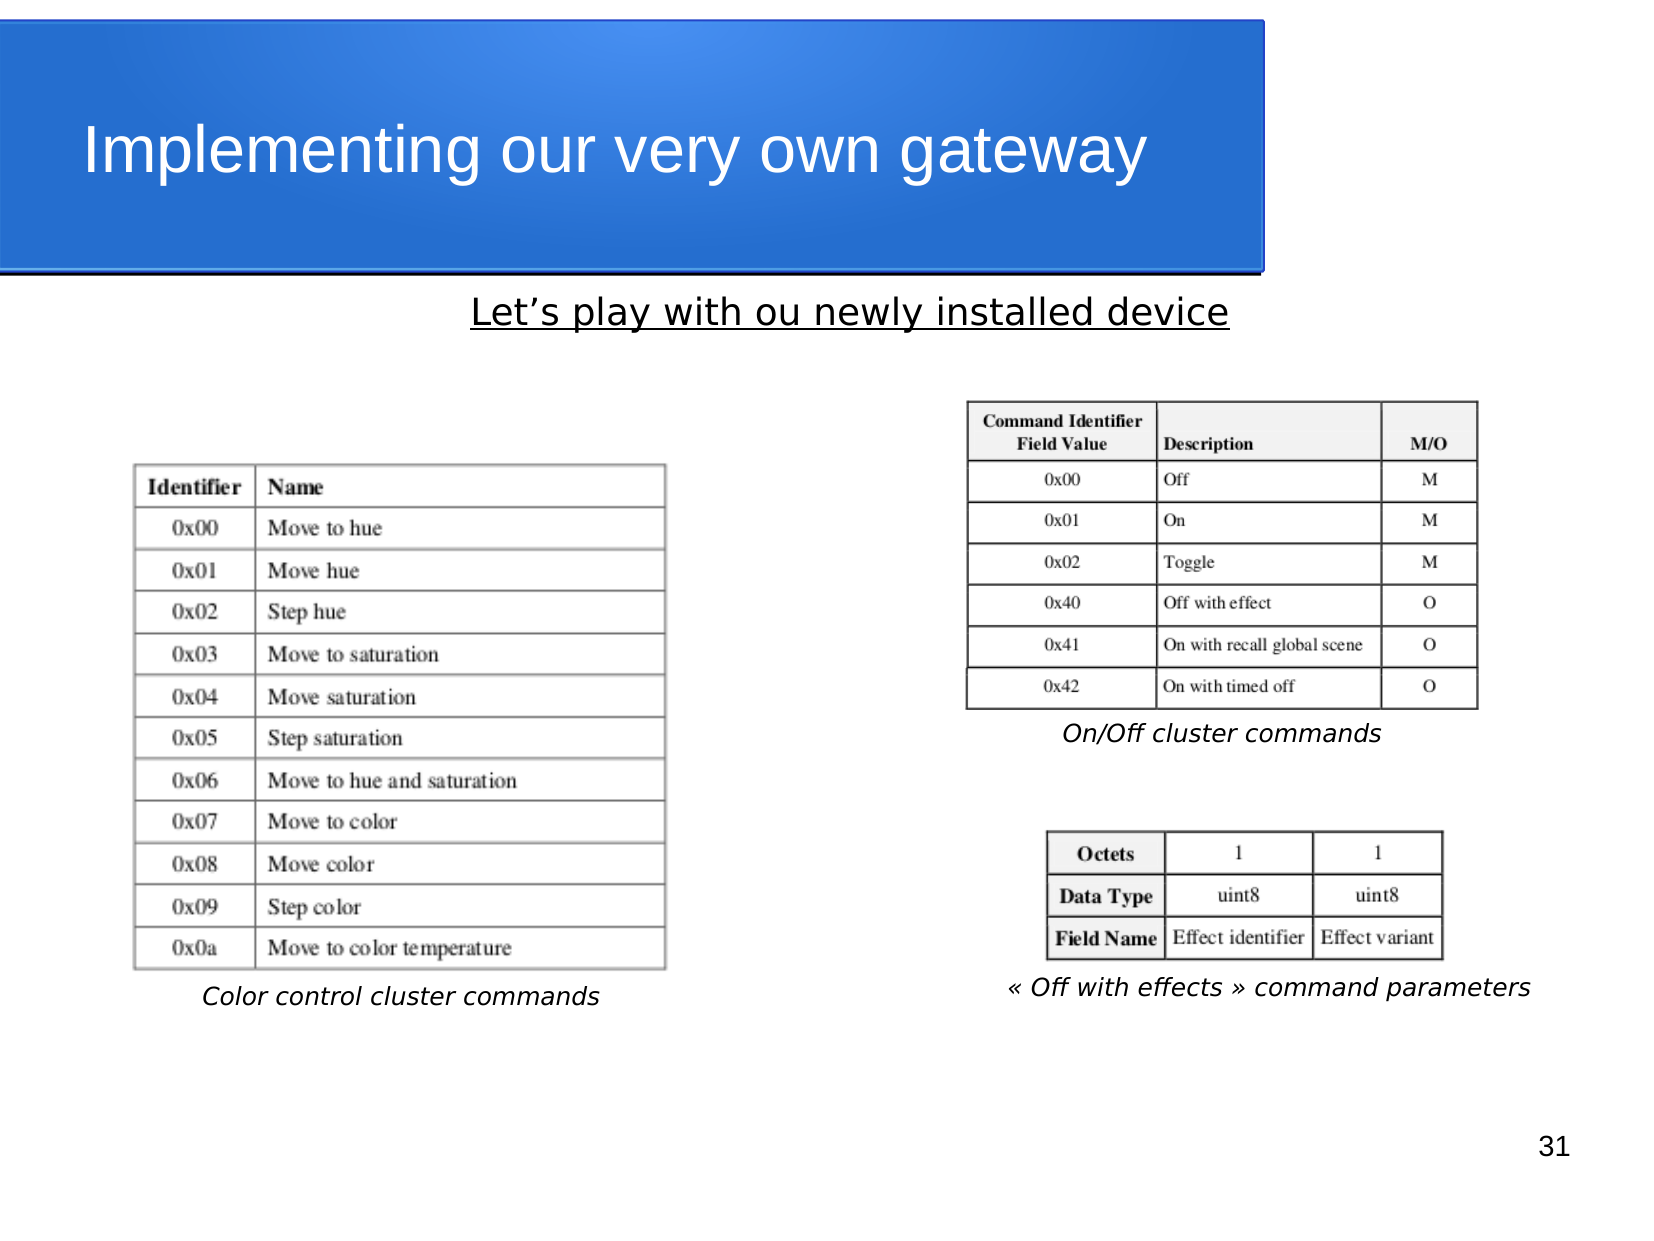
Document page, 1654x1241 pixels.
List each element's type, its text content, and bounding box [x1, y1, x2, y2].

title Implementing our very own gateway [82, 47, 1235, 252]
picture [131, 460, 672, 974]
picture [1038, 826, 1453, 965]
text_box Let’s play with ou newly installed device [413, 283, 1288, 386]
text_box « Off with effects » command parameters [980, 965, 1560, 1049]
text_box On/Off cluster commands [968, 711, 1477, 756]
picture [960, 394, 1489, 715]
text_box Color control cluster commands [118, 974, 685, 1025]
